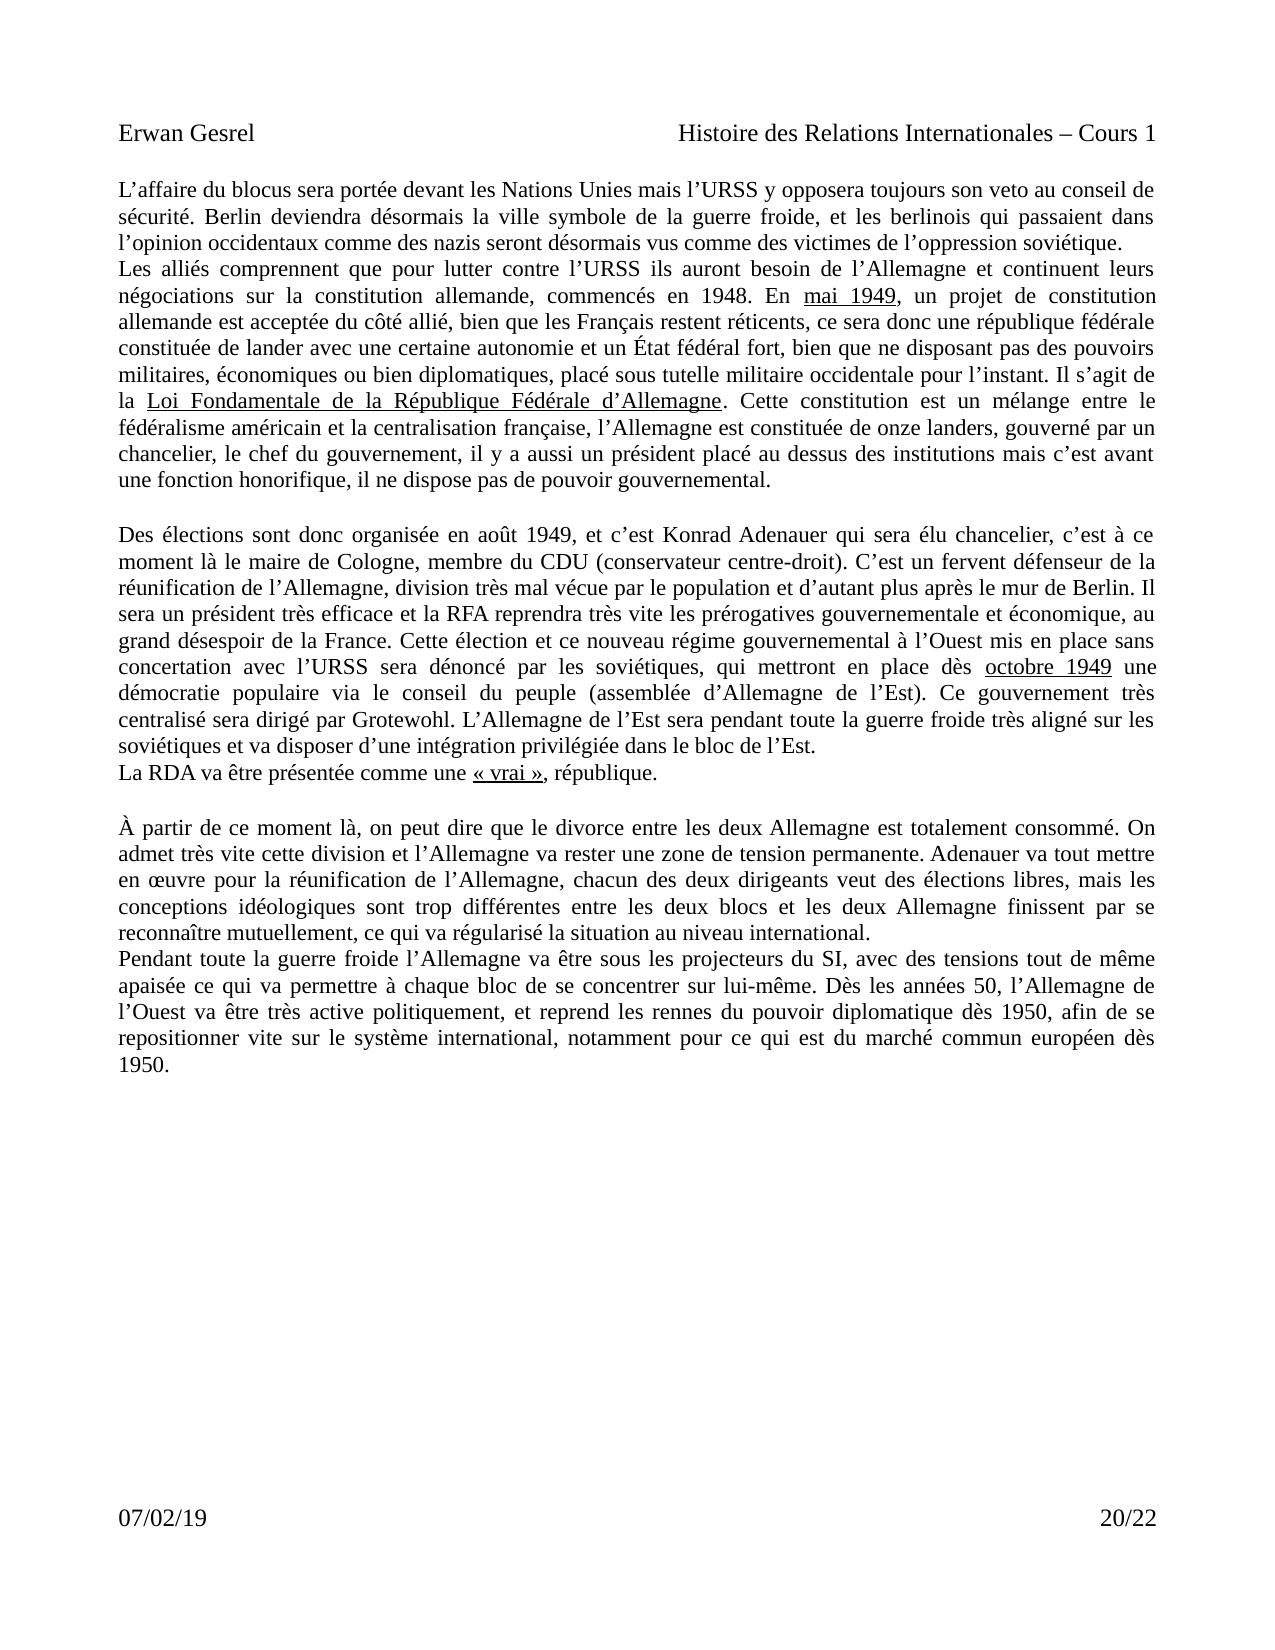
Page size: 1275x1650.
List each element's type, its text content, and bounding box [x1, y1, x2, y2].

text La RDA va être présentée comme une « vrai », république. [118, 758, 1157, 785]
text Les alliés comprennent que pour lutter contre l’URSS ils auront besoin de l’Allemagne et continuent leurs négociations sur la constitution allemande, commencés en 1948. En mai 1949, un projet de constitution allemande est acceptée du côté allié, bien que les Français restent réticents, ce sera donc une république fédérale constituée de lander avec une certaine autonomie et un État fédéral fort, bien que ne disposant pas des pouvoirs militaires, économiques ou bien diplomatiques, placé sous tutelle militaire occidentale pour l’instant. Il s’agit de la Loi Fondamentale de la République Fédérale d’Allemagne. Cette constitution est un mélange entre le fédéralisme américain et la centralisation française, l’Allemagne est constituée de onze landers, gouverné par un chancelier, le chef du gouvernement, il y a aussi un président placé au dessus des institutions mais c’est avant une fonction honorifique, il ne dispose pas de pouvoir gouvernemental. [118, 255, 1157, 493]
text Pendant toute la guerre froide l’Allemagne va être sous les projecteurs du SI, avec des tensions tout de même apaisée ce qui va permettre à chaque bloc de se concentrer sur lui-même. Dès les années 50, l’Allemagne de l’Ouest va être très active politiquement, et reprend les rennes du pouvoir diplomatique dès 1950, afin de se repositionner vite sur le système international, notamment pour ce qui est du marché commun européen dès 1950. [118, 945, 1157, 1077]
text À partir de ce moment là, on peut dire que le divorce entre les deux Allemagne est totalement consommé. On admet très vite cette division et l’Allemagne va rester une zone de tension permanente. Adenauer va tout mettre en œuvre pour la réunification de l’Allemagne, chacun des deux dirigeants veut des élections libres, mais les conceptions idéologiques sont trop différentes entre les deux blocs et les deux Allemagne finissent par se reconnaître mutuellement, ce qui va régularisé la situation au niveau international. [118, 814, 1157, 945]
text Des élections sont donc organisée en août 1949, et c’est Konrad Adenauer qui sera élu chancelier, c’est à ce moment là le maire de Cologne, membre du CDU (conservateur centre-droit). C’est un fervent défenseur de la réunification de l’Allemagne, division très mal vécue par le population et d’autant plus après le mur de Berlin. Il sera un président très efficace et la RFA reprendra très vite les prérogatives gouvernementale et économique, au grand désespoir de la France. Cette élection et ce nouveau régime gouvernemental à l’Ouest mis en place sans concertation avec l’URSS sera dénoncé par les soviétiques, qui mettront en place dès octobre 1949 une démocratie populaire via le conseil du peuple (assemblée d’Allemagne de l’Est). Ce gouvernement très centralisé sera dirigé par Grotewohl. L’Allemagne de l’Est sera pendant toute la guerre froide très aligné sur les soviétiques et va disposer d’une intégration privilégiée dans le bloc de l’Est. [118, 521, 1157, 758]
text L’affaire du blocus sera portée devant les Nations Unies mais l’URSS y opposera toujours son veto au conseil de sécurité. Berlin deviendra désormais la ville symbole de la guerre froide, et les berlinois qui passaient dans l’opinion occidentaux comme des nazis seront désormais vus comme des victimes de l’oppression soviétique. [118, 176, 1157, 255]
